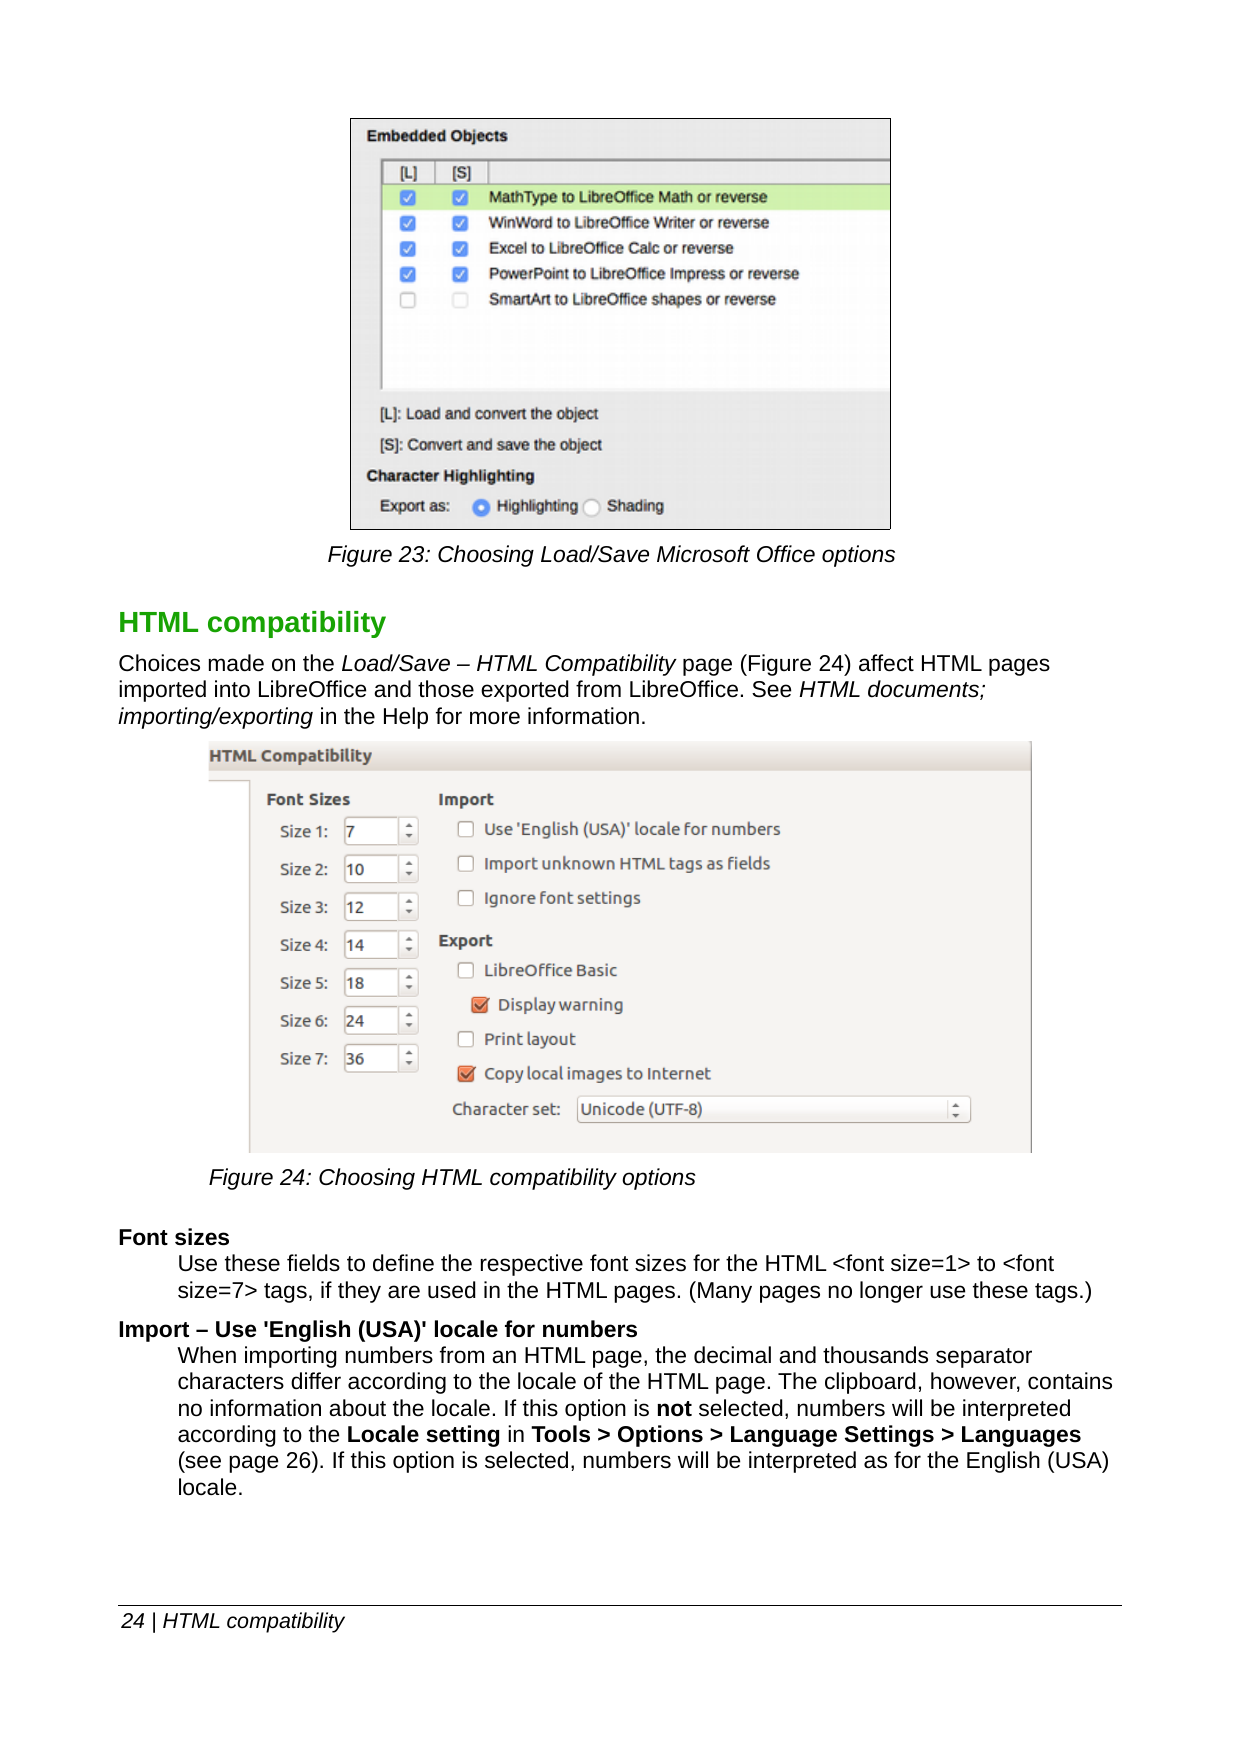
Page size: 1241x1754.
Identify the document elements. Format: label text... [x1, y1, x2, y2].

text Figure 24: Choosing HTML compatibility options [208, 1164, 1032, 1191]
picture [208, 741, 1032, 1153]
text Figure 23: Choosing Load/Save Microsoft Office options [327, 541, 913, 567]
text Choices made on the Load/Save – HTML Compatibility page (Figure 24) affect HTML pages imported into LibreOffice and those exported from LibreOffice. See HTML documents; importing/exporting in the Help for more information. [118, 650, 1122, 729]
text Font sizes [118, 1224, 1122, 1250]
text Use these fields to define the respective font sizes for the HTML <font size=1> to <font size=7> tags, if they are used in the HTML pages. (Many pages no longer use these tags.) [177, 1250, 1122, 1303]
subtitle HTML compatibility [118, 604, 1122, 638]
picture [351, 119, 890, 529]
text When importing numbers from an HTML page, the decimal and thousands separator characters differ according to the locale of the HTML page. The clipboard, however, contains no information about the locale. If this option is not selected, numbers will be interpreted according to the Locale setting in Tools > Options > Language Settings > Languages (see page 26). If this option is selected, numbers will be interpreted as for the English (USA) locale. [177, 1342, 1122, 1500]
text Import – Use 'English (USA)' locale for numbers [118, 1316, 1122, 1342]
